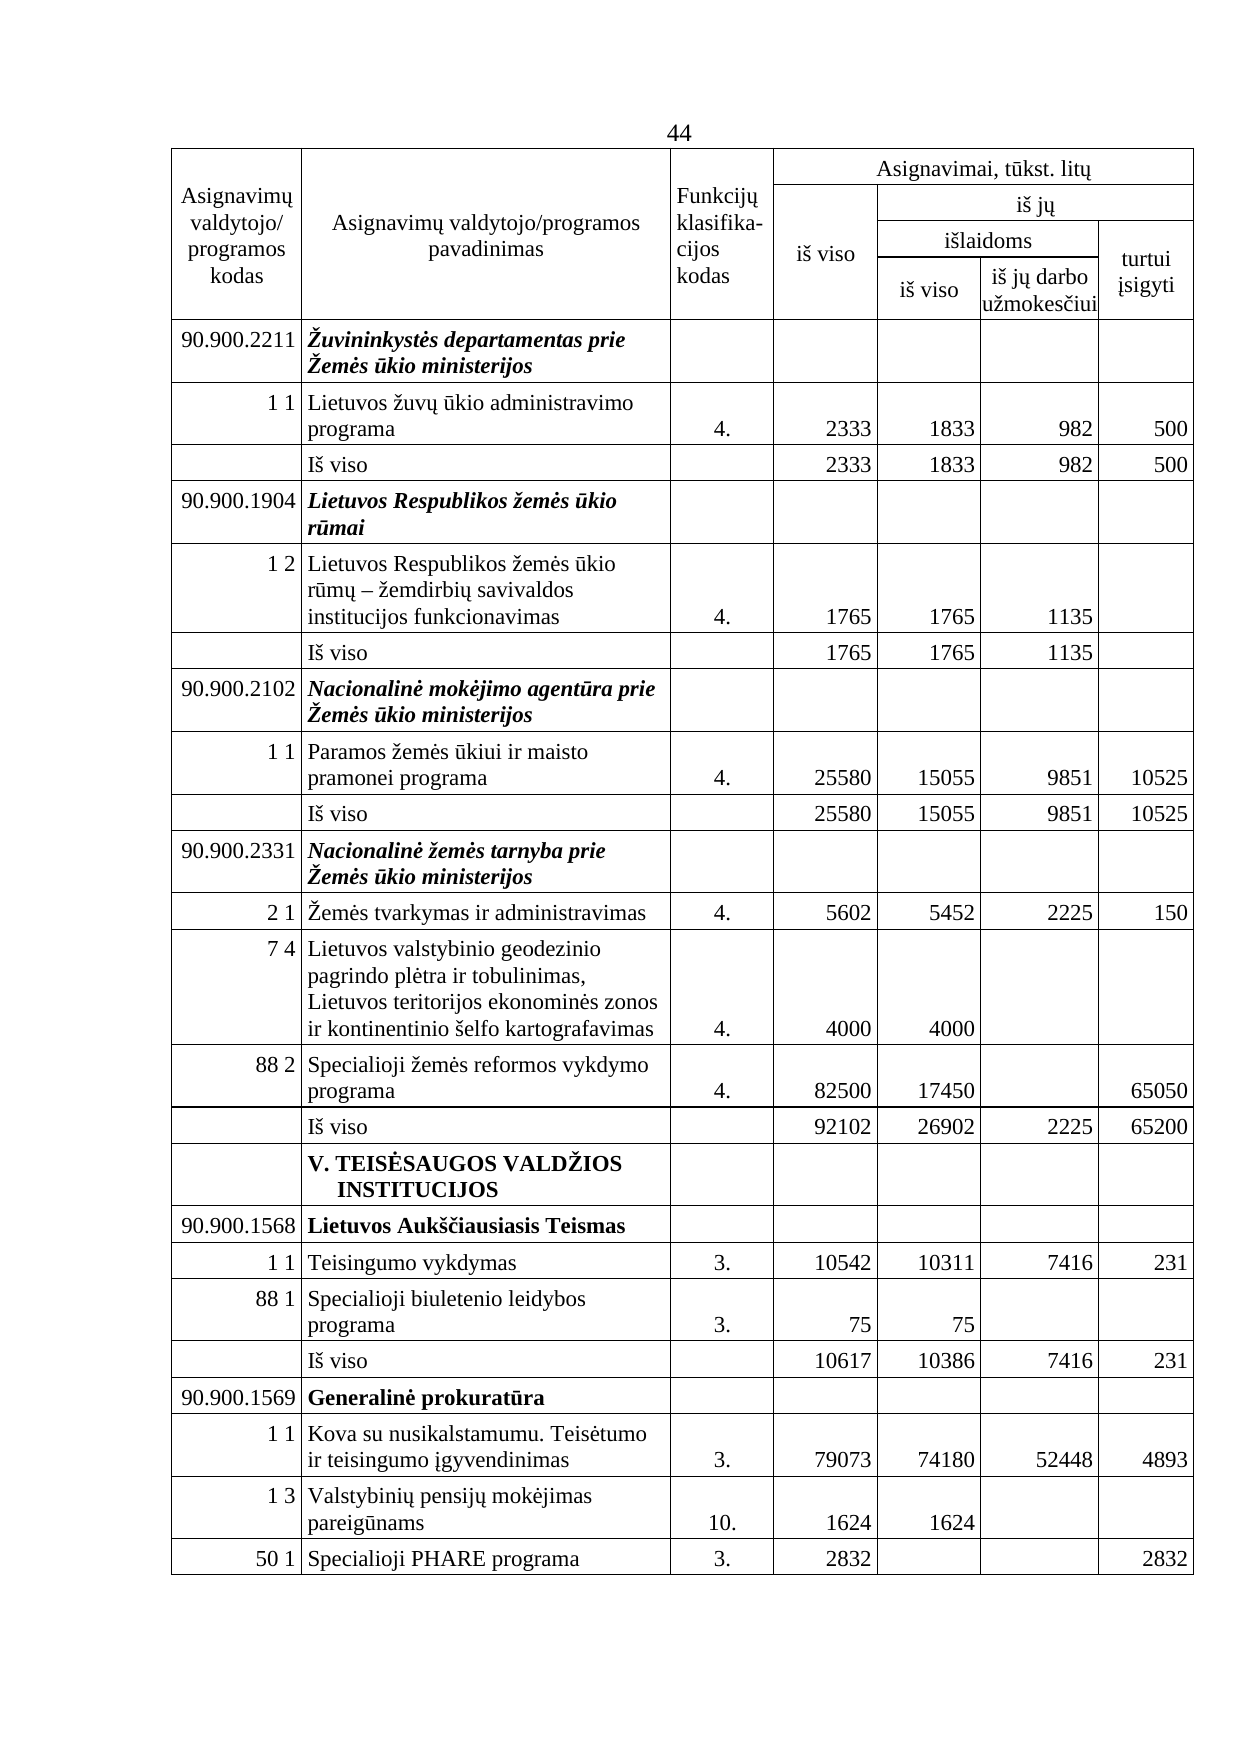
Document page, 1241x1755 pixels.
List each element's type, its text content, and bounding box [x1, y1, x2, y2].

table_cell 1765 [774, 544, 877, 632]
table_cell [671, 795, 773, 830]
table_cell 10525 [1099, 795, 1193, 830]
table_cell 1 1 [172, 732, 301, 793]
table_cell 1 1 [172, 1243, 301, 1278]
table_cell 982 [981, 383, 1098, 444]
table_cell 75 [878, 1279, 980, 1340]
table_cell [981, 831, 1098, 892]
table_cell 92102 [774, 1108, 877, 1143]
table_cell 1135 [981, 544, 1098, 632]
table_cell 4. [671, 1045, 773, 1106]
table_cell [1099, 633, 1193, 668]
table_cell iš jų [878, 185, 1193, 220]
table_cell [1099, 1477, 1193, 1538]
table_cell [878, 1144, 980, 1205]
table_cell [878, 831, 980, 892]
table_cell 10386 [878, 1341, 980, 1377]
table_cell 10525 [1099, 732, 1193, 793]
table_cell Žuvininkystės departamentas prie Žemės ūkio ministerijos [302, 320, 670, 382]
table_cell [774, 1378, 877, 1413]
table_cell 231 [1099, 1243, 1193, 1278]
table_cell 500 [1099, 445, 1193, 480]
table_cell [878, 481, 980, 543]
table_cell Nacionalinė žemės tarnyba prie Žemės ūkio ministerijos [302, 831, 670, 892]
table_cell 1 3 [172, 1477, 301, 1538]
table_cell 982 [981, 445, 1098, 480]
table_cell iš jų darbo užmokesčiui [981, 258, 1098, 319]
table_cell [774, 1144, 877, 1205]
table_cell Specialioji PHARE programa [302, 1539, 670, 1574]
table_cell [1099, 320, 1193, 382]
table_cell 3. [671, 1539, 773, 1574]
table_cell Iš viso [302, 633, 670, 668]
table_cell 2 1 [172, 893, 301, 928]
table_cell [671, 1144, 773, 1205]
table_cell [1099, 1206, 1193, 1242]
table_cell 3. [671, 1243, 773, 1278]
table_cell 1 2 [172, 544, 301, 632]
table_cell [172, 795, 301, 830]
table_cell Iš viso [302, 1108, 670, 1143]
table_cell [1099, 544, 1193, 632]
table_cell [671, 831, 773, 892]
table_cell [981, 320, 1098, 382]
table_cell [774, 320, 877, 382]
table_cell [878, 1206, 980, 1242]
table_cell 4. [671, 930, 773, 1044]
table_cell [774, 831, 877, 892]
table_cell Paramos žemės ūkiui ir maisto pramonei programa [302, 732, 670, 793]
table_cell Lietuvos žuvų ūkio administravimo programa [302, 383, 670, 444]
table_cell Iš viso [302, 445, 670, 480]
table_cell [878, 1378, 980, 1413]
table_cell [671, 1108, 773, 1143]
table_cell Generalinė prokuratūra [302, 1378, 670, 1413]
table_cell 90.900.1904 [172, 481, 301, 543]
table_cell 1624 [878, 1477, 980, 1538]
table_cell 75 [774, 1279, 877, 1340]
table_cell 2225 [981, 1108, 1098, 1143]
table_cell [671, 669, 773, 731]
table_cell 4000 [878, 930, 980, 1044]
table_cell 74180 [878, 1414, 980, 1476]
table_cell 1765 [774, 633, 877, 668]
table_cell 9851 [981, 732, 1098, 793]
table_cell Iš viso [302, 1341, 670, 1377]
table_cell 2225 [981, 893, 1098, 928]
table_cell [981, 1477, 1098, 1538]
table_cell 52448 [981, 1414, 1098, 1476]
table_cell Lietuvos Aukščiausiasis Teismas [302, 1206, 670, 1242]
table_cell 7 4 [172, 930, 301, 1044]
table_cell [1099, 1279, 1193, 1340]
table_cell turtui įsigyti [1099, 221, 1193, 319]
table_cell 90.900.1568 [172, 1206, 301, 1242]
table_cell [671, 445, 773, 480]
table_cell [878, 669, 980, 731]
table_cell 3. [671, 1279, 773, 1340]
table_cell 65200 [1099, 1108, 1193, 1143]
table_cell 4. [671, 544, 773, 632]
table_cell [774, 1206, 877, 1242]
table_cell Lietuvos Respublikos žemės ūkio rūmai [302, 481, 670, 543]
table_cell [981, 1144, 1098, 1205]
table_cell [774, 669, 877, 731]
table_cell [1099, 481, 1193, 543]
table_cell 4000 [774, 930, 877, 1044]
table_cell 500 [1099, 383, 1193, 444]
table_cell [1099, 831, 1193, 892]
table_cell 4. [671, 893, 773, 928]
table_cell 3. [671, 1414, 773, 1476]
table_cell Specialioji žemės reformos vykdymo programa [302, 1045, 670, 1106]
table_cell Nacionalinė mokėjimo agentūra prie Žemės ūkio ministerijos [302, 669, 670, 731]
table_cell [981, 930, 1098, 1044]
table_cell 1 1 [172, 1414, 301, 1476]
table_cell 25580 [774, 732, 877, 793]
table_cell iš viso [878, 258, 980, 319]
table_cell [671, 320, 773, 382]
table_cell Specialioji biuletenio leidybos programa [302, 1279, 670, 1340]
table_cell 1765 [878, 633, 980, 668]
table_cell Teisingumo vykdymas [302, 1243, 670, 1278]
table_header Asignavimų valdytojo/ programos kodas [172, 149, 301, 319]
table_cell [981, 1378, 1098, 1413]
table_cell 50 1 [172, 1539, 301, 1574]
table_cell 1135 [981, 633, 1098, 668]
table_cell išlaidoms [878, 221, 1098, 256]
table_cell 2832 [774, 1539, 877, 1574]
table_cell 65050 [1099, 1045, 1193, 1106]
table_cell 90.900.2102 [172, 669, 301, 731]
table_cell 2333 [774, 445, 877, 480]
table_cell [1099, 1378, 1193, 1413]
table_cell 10. [671, 1477, 773, 1538]
table_cell Lietuvos Respublikos žemės ūkio rūmų – žemdirbių savivaldos institucijos funkcionavimas [302, 544, 670, 632]
table_cell [774, 481, 877, 543]
table_cell 26902 [878, 1108, 980, 1143]
table_cell 1 1 [172, 383, 301, 444]
table_cell 15055 [878, 732, 980, 793]
table_cell 1833 [878, 383, 980, 444]
table_cell 2333 [774, 383, 877, 444]
table_cell 5602 [774, 893, 877, 928]
table_cell 150 [1099, 893, 1193, 928]
table_header Asignavimų valdytojo/programos pavadinimas [302, 149, 670, 319]
table_cell [671, 633, 773, 668]
table_cell 90.900.1569 [172, 1378, 301, 1413]
table_cell 88 2 [172, 1045, 301, 1106]
table_cell [172, 1144, 301, 1205]
table_cell [671, 1206, 773, 1242]
table_cell 231 [1099, 1341, 1193, 1377]
table_cell 1624 [774, 1477, 877, 1538]
table_cell [172, 1108, 301, 1143]
table_cell [671, 1378, 773, 1413]
table_cell Žemės tvarkymas ir administravimas [302, 893, 670, 928]
table_cell [1099, 669, 1193, 731]
table_cell [878, 320, 980, 382]
table_cell iš viso [774, 185, 877, 319]
table_cell [1099, 930, 1193, 1044]
table_cell 15055 [878, 795, 980, 830]
table_cell 7416 [981, 1341, 1098, 1377]
table_cell [878, 1539, 980, 1574]
table_cell [671, 481, 773, 543]
table_cell 4893 [1099, 1414, 1193, 1476]
table_cell [981, 1279, 1098, 1340]
table_cell Iš viso [302, 795, 670, 830]
table_cell [981, 669, 1098, 731]
table_cell Kova su nusikalstamumu. Teisėtumo ir teisingumo įgyvendinimas [302, 1414, 670, 1476]
table_cell 25580 [774, 795, 877, 830]
table_cell 1833 [878, 445, 980, 480]
table_header Asignavimai, tūkst. litų [774, 149, 1193, 184]
table_cell [981, 481, 1098, 543]
table_cell Valstybinių pensijų mokėjimas pareigūnams [302, 1477, 670, 1538]
table_cell Lietuvos valstybinio geodezinio pagrindo plėtra ir tobulinimas, Lietuvos teritorijos ekonominės zonos ir kontinentinio šelfo kartografavimas [302, 930, 670, 1044]
table_cell [1099, 1144, 1193, 1205]
table_cell [671, 1341, 773, 1377]
table_cell 2832 [1099, 1539, 1193, 1574]
table_cell [981, 1045, 1098, 1106]
table_cell 10311 [878, 1243, 980, 1278]
table_cell [172, 1341, 301, 1377]
table_cell 82500 [774, 1045, 877, 1106]
table_cell V. TEISĖSAUGOS VALDŽIOS INSTITUCIJOS [302, 1144, 670, 1205]
table_cell [172, 445, 301, 480]
table_cell 88 1 [172, 1279, 301, 1340]
table_cell 4. [671, 732, 773, 793]
table_cell 90.900.2331 [172, 831, 301, 892]
table_cell 17450 [878, 1045, 980, 1106]
table_header Funkcijų klasifika-cijos kodas [671, 149, 773, 319]
table_cell 5452 [878, 893, 980, 928]
table_cell 10542 [774, 1243, 877, 1278]
table_cell 90.900.2211 [172, 320, 301, 382]
table_cell 79073 [774, 1414, 877, 1476]
table_cell [981, 1206, 1098, 1242]
table_cell 7416 [981, 1243, 1098, 1278]
table_cell 1765 [878, 544, 980, 632]
table_cell 4. [671, 383, 773, 444]
table_cell [981, 1539, 1098, 1574]
table_cell 10617 [774, 1341, 877, 1377]
table_cell [172, 633, 301, 668]
table_cell 9851 [981, 795, 1098, 830]
